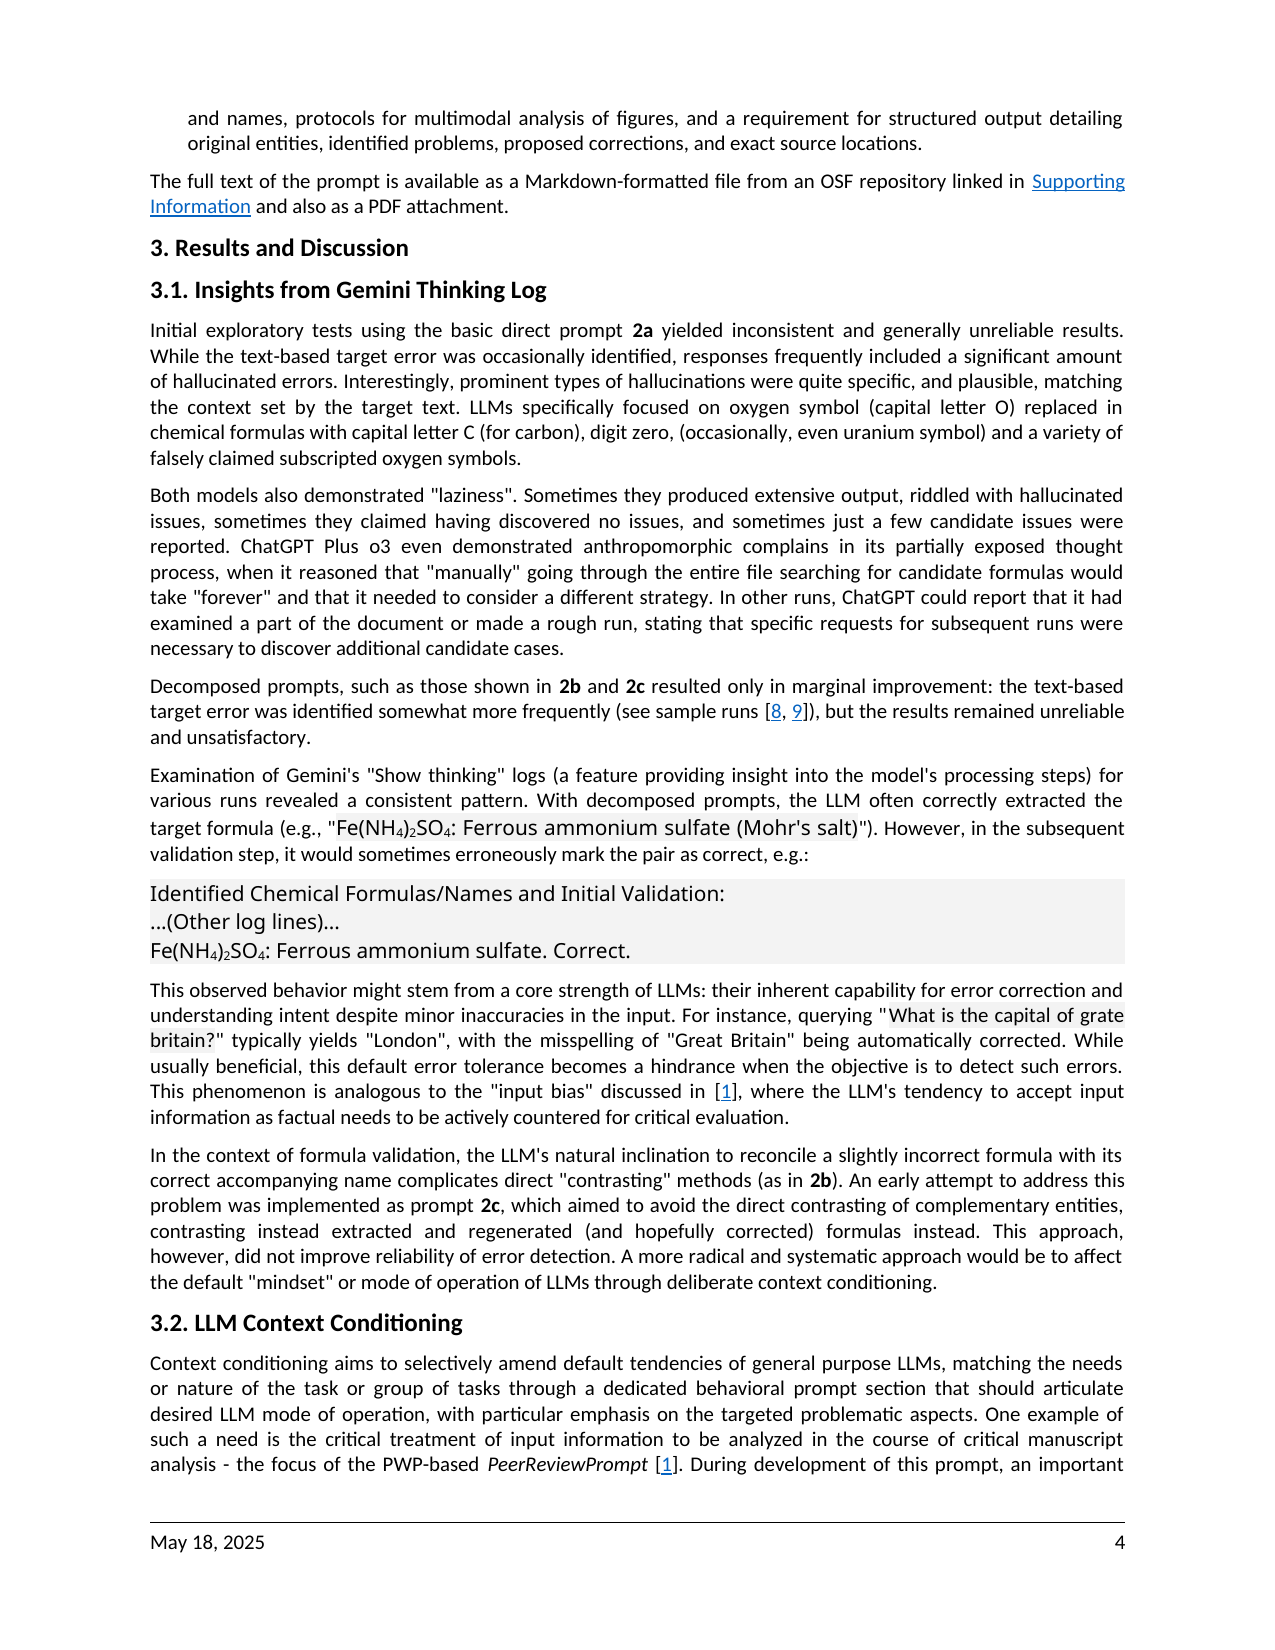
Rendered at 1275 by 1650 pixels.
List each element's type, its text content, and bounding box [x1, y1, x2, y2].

subtitle LLM Context Conditioning [150, 1307, 1125, 1337]
text Fe(NH4)2SO4: Ferrous ammonium sulfate. Correct. [150, 936, 1125, 964]
subtitle Insights from Gemini Thinking Log [150, 275, 1125, 305]
text Context conditioning aims to selectively amend default tendencies of general purpose LLMs, matching the needs or nature of the task or group of tasks through a dedicated behavioral prompt section that should articulate desired LLM mode of operation, with particular emphasis on the targeted problematic aspects. One example of such a need is the critical treatment of input information to be analyzed in the course of critical manuscript analysis - the focus of the PWP-based PeerReviewPrompt [1]. During development of this prompt, an important [150, 1350, 1125, 1477]
text The full text of the prompt is available as a Markdown-formatted file from an OSF repository linked in Supporting Information and also as a PDF attachment. [150, 168, 1125, 219]
text This observed behavior might stem from a core strength of LLMs: their inherent capability for error correction and understanding intent despite minor inaccuracies in the input. For instance, querying "What is the capital of grate britain?" typically yields "London", with the misspelling of "Great Britain" being automatically corrected. While usually beneficial, this default error tolerance becomes a hindrance when the objective is to detect such errors. This phenomenon is analogous to the "input bias" discussed in [1], where the LLM's tendency to accept input information as factual needs to be actively countered for critical evaluation. [150, 977, 1125, 1129]
text In the context of formula validation, the LLM's natural inclination to reconcile a slightly incorrect formula with its correct accompanying name complicates direct "contrasting" methods (as in 2b). An early attempt to address this problem was implemented as prompt 2c, which aimed to avoid the direct contrasting of complementary entities, contrasting instead extracted and regenerated (and hopefully corrected) formulas instead. This approach, however, did not improve reliability of error detection. A more radical and systematic approach would be to affect the default "mindset" or mode of operation of LLMs through deliberate context conditioning. [150, 1142, 1125, 1294]
text Identified Chemical Formulas/Names and Initial Validation: [150, 879, 1125, 907]
text Both models also demonstrated "laziness". Sometimes they produced extensive output, riddled with hallucinated issues, sometimes they claimed having discovered no issues, and sometimes just a few candidate issues were reported. ChatGPT Plus o3 even demonstrated anthropomorphic complains in its partially exposed thought process, when it reasoned that "manually" going through the entire file searching for candidate formulas would take "forever" and that it needed to consider a different strategy. In other runs, ChatGPT could report that it had examined a part of the document or made a rough run, stating that specific requests for subsequent runs were necessary to discover additional candidate cases. [150, 483, 1125, 661]
text ...(Other log lines)... [150, 907, 1125, 936]
list and names, protocols for multimodal analysis of figures, and a requirement for structured output detailing original entities, identified problems, proposed corrections, and exact source locations. [169, 105, 1125, 156]
text Initial exploratory tests using the basic direct prompt 2a yielded inconsistent and generally unreliable results. While the text-based target error was occasionally identified, responses frequently included a significant amount of hallucinated errors. Interestingly, prominent types of hallucinations were quite specific, and plausible, matching the context set by the target text. LLMs specifically focused on oxygen symbol (capital letter O) replaced in chemical formulas with capital letter C (for carbon), digit zero, (occasionally, even uranium symbol) and a variety of falsely claimed subscripted oxygen symbols. [150, 318, 1125, 470]
subtitle Results and Discussion [150, 232, 1125, 262]
text Decomposed prompts, such as those shown in 2b and 2c resulted only in marginal improvement: the text-based target error was identified somewhat more frequently (see sample runs [8, 9]), but the results remained unreliable and unsatisfactory. [150, 673, 1125, 749]
text Examination of Gemini's "Show thinking" logs (a feature providing insight into the model's processing steps) for various runs revealed a consistent pattern. With decomposed prompts, the LLM often correctly extracted the target formula (e.g., "Fe(NH4)2SO4: Ferrous ammonium sulfate (Mohr's salt)"). However, in the subsequent validation step, it would sometimes erroneously mark the pair as correct, e.g.: [150, 762, 1125, 867]
